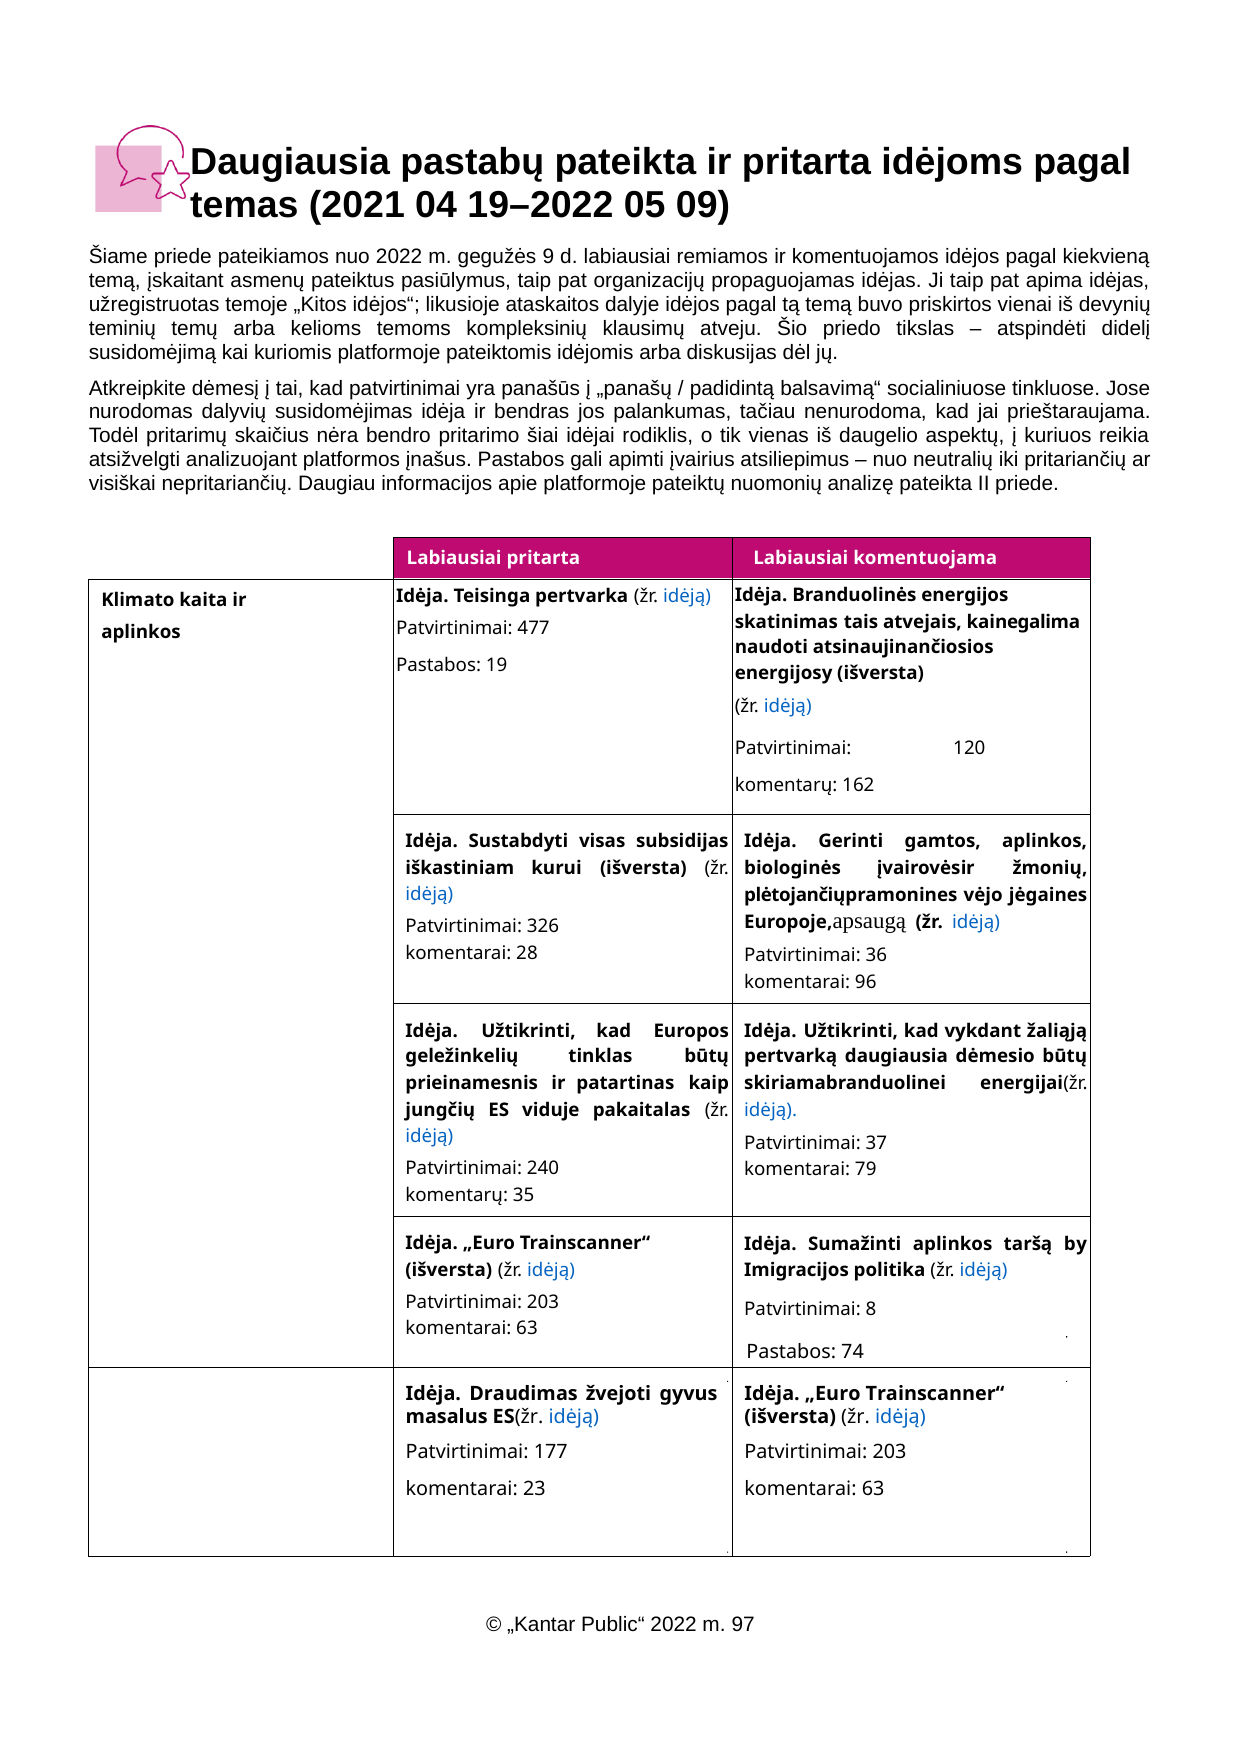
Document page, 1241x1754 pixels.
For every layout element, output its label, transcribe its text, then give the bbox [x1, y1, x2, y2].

table_cell Klimato kaita ir aplinkos [89, 580, 393, 1367]
table_cell Idėja. Branduolinės energijos skatinimas tais atvejais, kainegalima naudoti atsinaujinančiosios energijosy (išversta) (žr. idėją) Patvirtinimai: 120 komentarų: 162 [733, 580, 1090, 814]
table_header [733, 538, 753, 578]
table_header [89, 537, 393, 578]
table_header [719, 538, 732, 578]
table_cell Idėja. Užtikrinti, kad Europos geležinkelių tinklas būtų prieinamesnis ir patartinas kaip jungčių ES viduje pakaitalas (žr. idėją) Patvirtinimai: 240 komentarų: 35 [394, 1004, 732, 1216]
subtitle Daugiausia pastabų pateikta ir pritarta idėjoms pagal temas (2021 04 19–2022 05 09) [88, 139, 1152, 225]
table_cell Idėja. Gerinti gamtos, aplinkos, biologinės įvairovėsir žmonių, plėtojančiųpramonines vėjo jėgaines Europoje,apsaugą (žr. idėją) Patvirtinimai: 36 komentarai: 96 [733, 815, 1090, 1002]
table_cell [89, 1368, 393, 1556]
table_cell Idėja. Draudimas žvejoti gyvus masalus ES(žr. idėją) Patvirtinimai: 177 komentarai: 23 [394, 1368, 732, 1556]
picture [95, 125, 190, 212]
table_header Labiausiai pritarta [406, 538, 719, 578]
table_header [1064, 538, 1090, 578]
table_cell Idėja. „Euro Trainscanner“ (išversta) (žr. idėją) Patvirtinimai: 203 komentarai: 63 [733, 1368, 1090, 1556]
table_header [394, 538, 406, 578]
table_cell Idėja. Sumažinti aplinkos taršą by Imigracijos politika (žr. idėją) Patvirtinimai: 8 Pastabos: 74 [733, 1217, 1090, 1367]
table_header Labiausiai komentuojama [753, 538, 1064, 578]
table_cell Idėja. Teisinga pertvarka (žr. idėją) Patvirtinimai: 477 Pastabos: 19 [394, 580, 732, 814]
text Šiame priede pateikiamos nuo 2022 m. gegužės 9 d. labiausiai remiamos ir komentuojamos idėjos pagal kiekvieną temą, įskaitant asmenų pateiktus pasiūlymus, taip pat organizacijų propaguojamas idėjas. Ji taip pat apima idėjas, užregistruotas temoje „Kitos idėjos“; likusioje ataskaitos dalyje idėjos pagal tą temą buvo priskirtos vienai iš devynių teminių temų arba kelioms temoms kompleksinių klausimų atveju. Šio priedo tikslas – atspindėti didelį susidomėjimą kai kuriomis platformoje pateiktomis idėjomis arba diskusijas dėl jų. [88, 244, 1152, 363]
table_cell Idėja. „Euro Trainscanner“ (išversta) (žr. idėją) Patvirtinimai: 203 komentarai: 63 [394, 1217, 732, 1367]
table_cell Idėja. Užtikrinti, kad vykdant žaliąją pertvarką daugiausia dėmesio būtų skiriamabranduolinei energijai(žr. idėją). Patvirtinimai: 37 komentarai: 79 [733, 1004, 1090, 1216]
text Atkreipkite dėmesį į tai, kad patvirtinimai yra panašūs į „panašų / padidintą balsavimą“ socialiniuose tinkluose. Jose nurodomas dalyvių susidomėjimas idėja ir bendras jos palankumas, tačiau nenurodoma, kad jai prieštaraujama. Todėl pritarimų skaičius nėra bendro pritarimo šiai idėjai rodiklis, o tik vienas iš daugelio aspektų, į kuriuos reikia atsižvelgti analizuojant platformos įnašus. Pastabos gali apimti įvairius atsiliepimus – nuo neutralių iki pritariančių ar visiškai nepritariančių. Daugiau informacijos apie platformoje pateiktų nuomonių analizę pateikta II priede. [88, 375, 1152, 495]
table_cell Idėja. Sustabdyti visas subsidijas iškastiniam kurui (išversta) (žr. idėją) Patvirtinimai: 326 komentarai: 28 [394, 815, 732, 1002]
